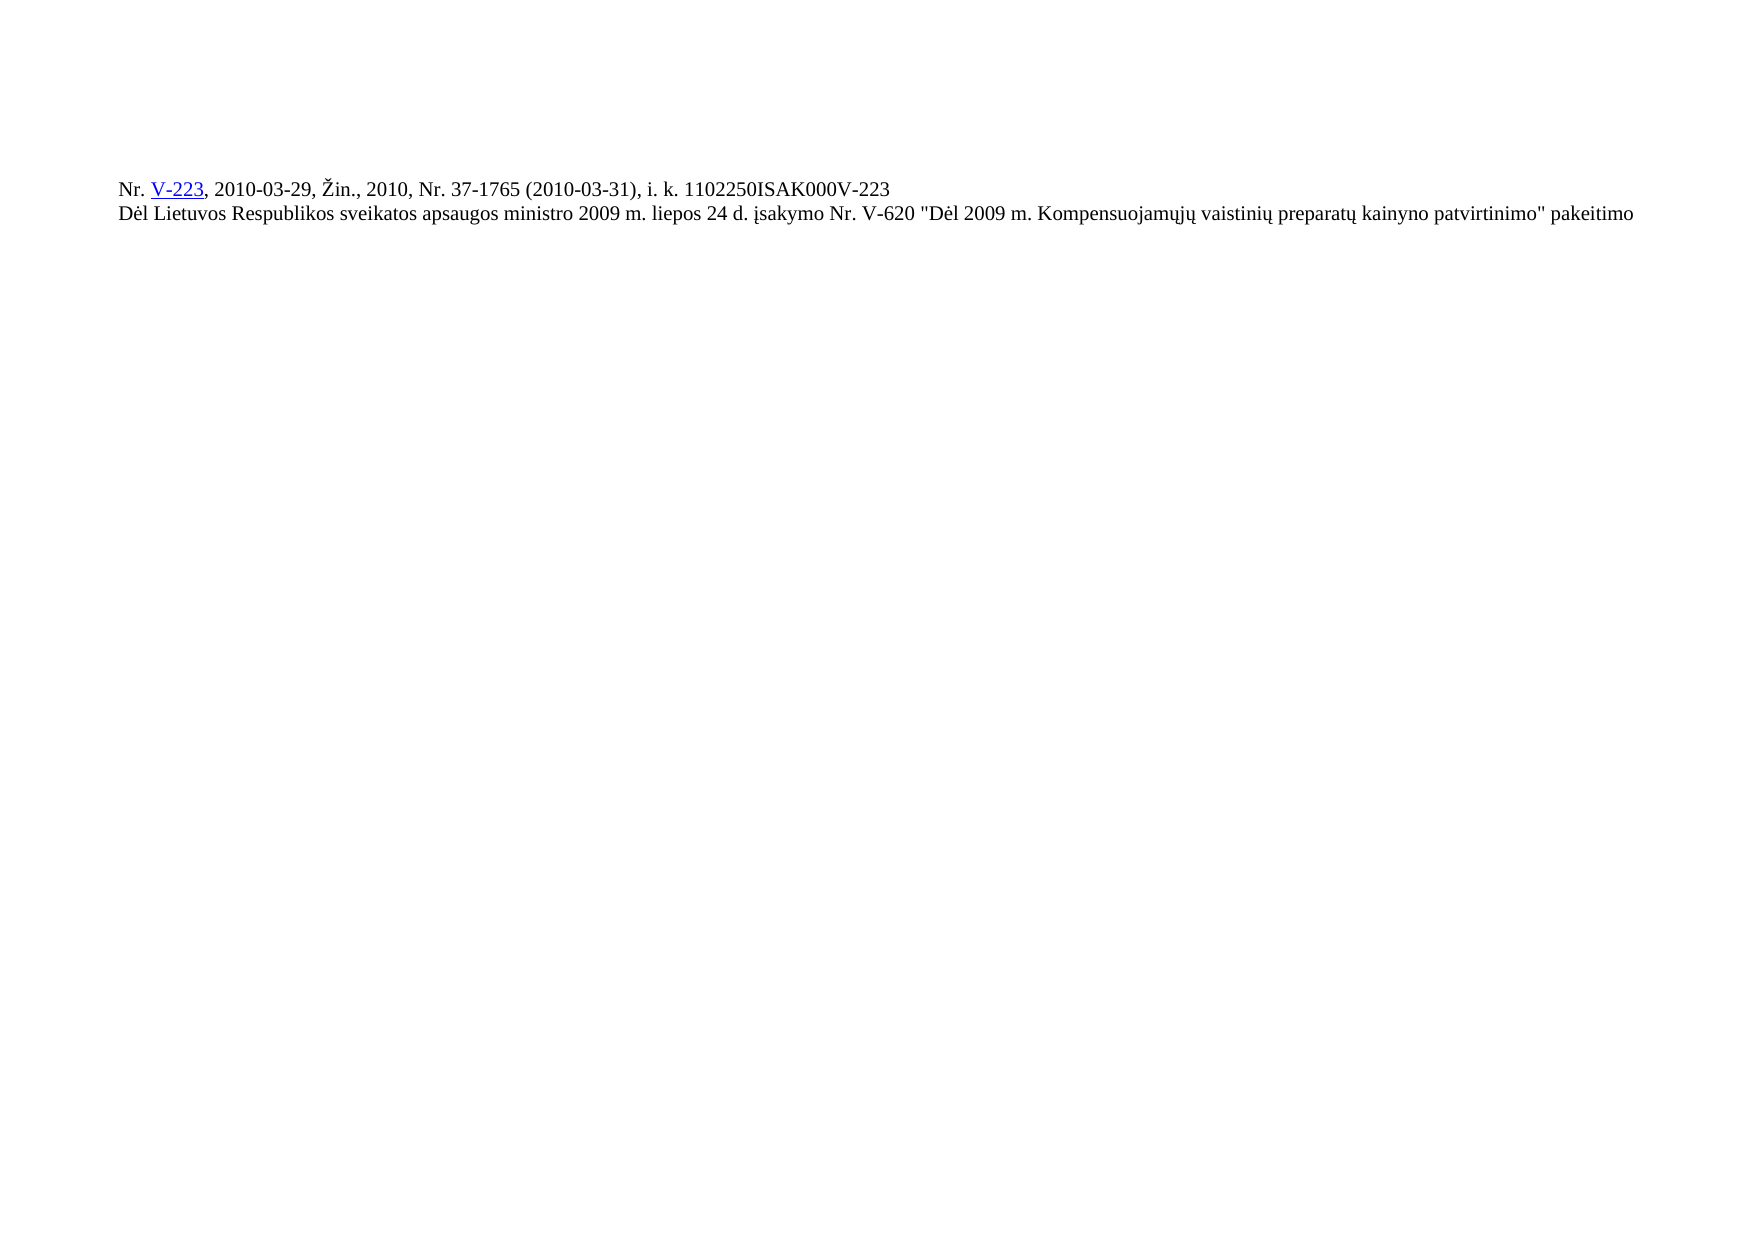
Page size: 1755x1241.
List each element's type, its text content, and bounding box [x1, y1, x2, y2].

text Nr. V-223, 2010-03-29, Žin., 2010, Nr. 37-1765 (2010-03-31), i. k. 1102250ISAK000V-223 [118, 177, 1636, 201]
text Dėl Lietuvos Respublikos sveikatos apsaugos ministro 2009 m. liepos 24 d. įsakymo Nr. V-620 "Dėl 2009 m. Kompensuojamųjų vaistinių preparatų kainyno patvirtinimo" pakeitimo [118, 201, 1636, 225]
